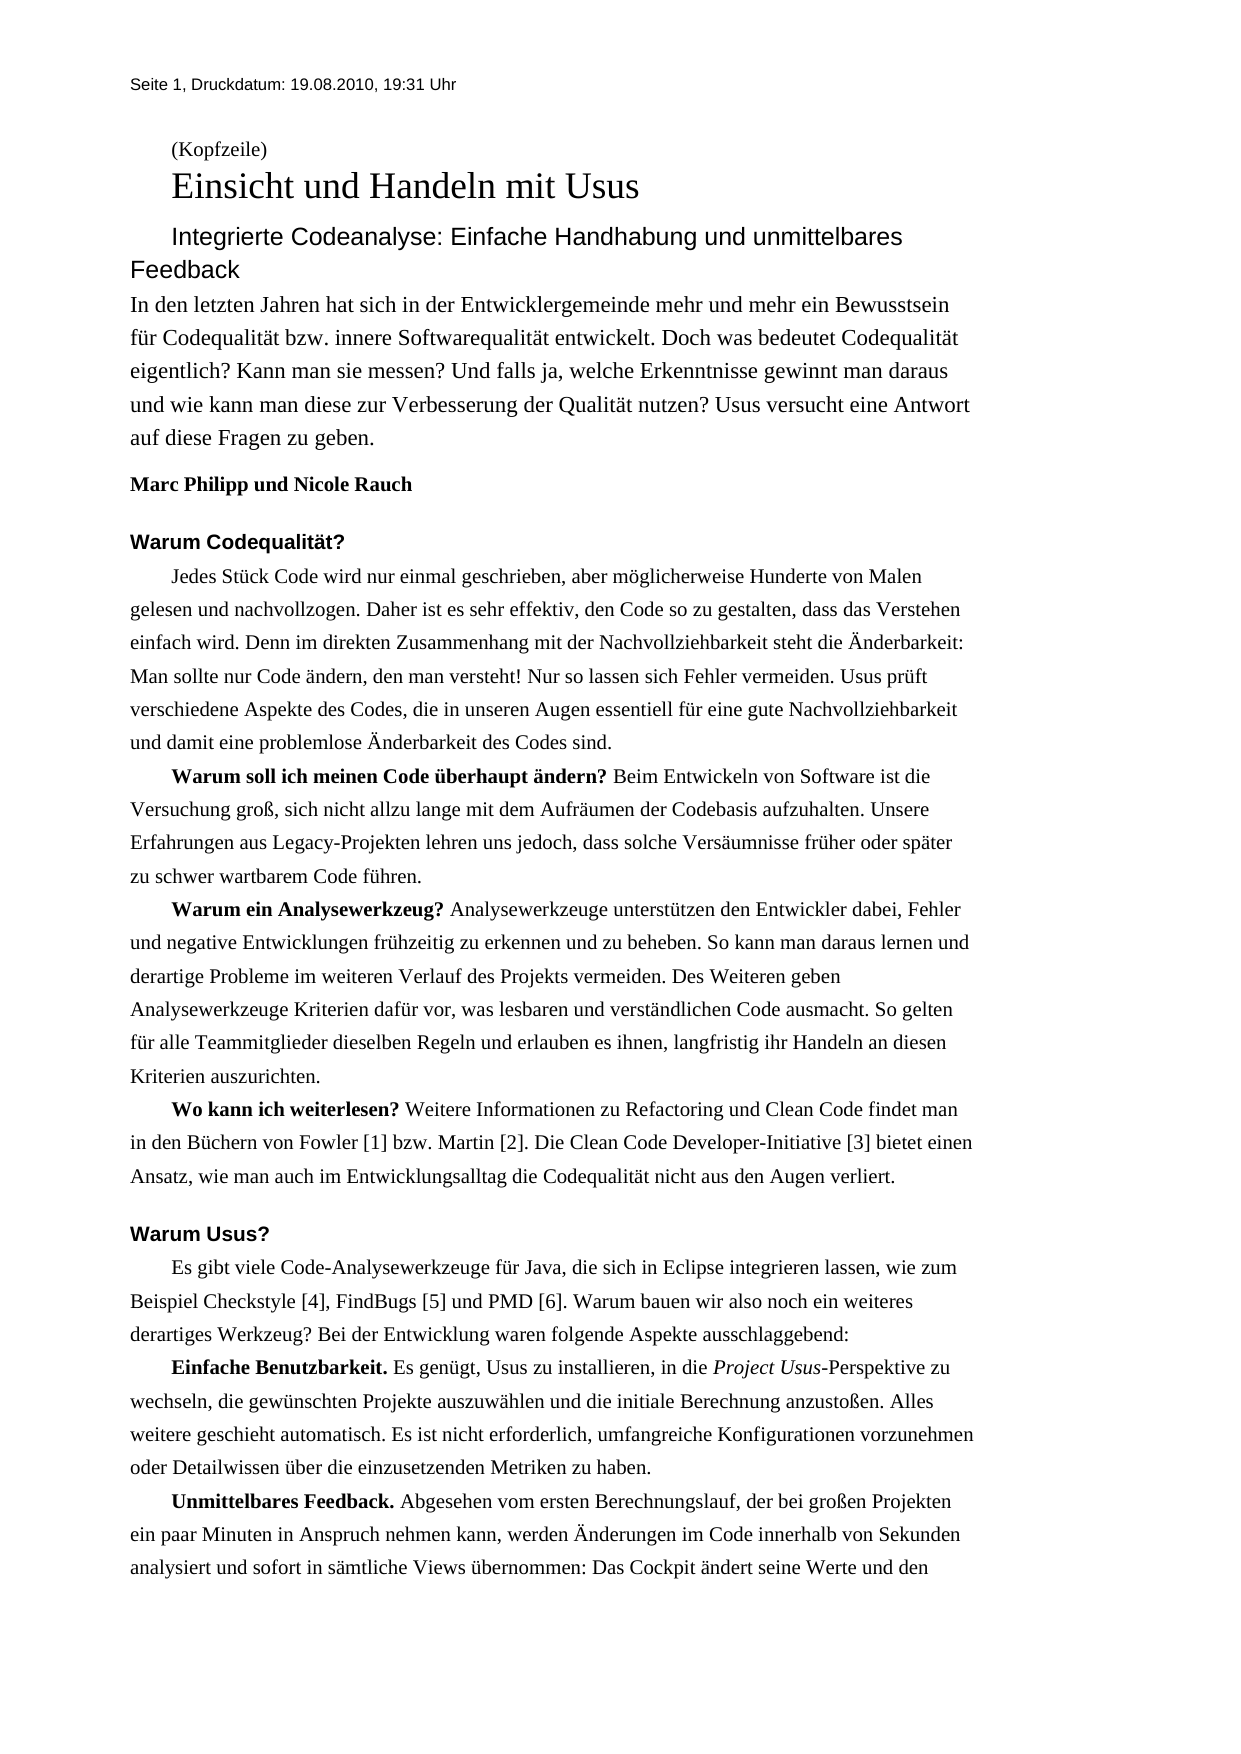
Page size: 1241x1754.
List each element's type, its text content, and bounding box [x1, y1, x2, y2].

text Warum ein Analysewerkzeug? Analysewerkzeuge unterstützen den Entwickler dabei, Fehler und negative Entwicklungen frühzeitig zu erkennen und zu beheben. So kann man daraus lernen und derartige Probleme im weiteren Verlauf des Projekts vermeiden. Des Weiteren geben Analysewerkzeuge Kriterien dafür vor, was lesbaren und verständlichen Code ausmacht. So gelten für alle Teammitglieder dieselben Regeln und erlauben es ihnen, langfristig ihr Handeln an diesen Kriterien auszurichten. [130, 890, 974, 1090]
text Integrierte Codeanalyse: Einfache Handhabung und unmittelbares Feedback [130, 219, 974, 286]
text Einfache Benutzbarkeit. Es genügt, Usus zu installieren, in die Project Usus-Perspektive zu wechseln, die gewünschten Projekte auszuwählen und die initiale Berechnung anzustoßen. Alles weitere geschieht automatisch. Es ist nicht erforderlich, umfangreiche Konfigurationen vorzunehmen oder Detailwissen über die einzusetzenden Metriken zu haben. [130, 1348, 974, 1481]
text Unmittelbares Feedback. Abgesehen vom ersten Berechnungslauf, der bei großen Projekten ein paar Minuten in Anspruch nehmen kann, werden Änderungen im Code innerhalb von Sekunden analysiert und sofort in sämtliche Views übernommen: Das Cockpit ändert seine Werte und den [130, 1481, 974, 1581]
text In den letzten Jahren hat sich in der Entwicklergemeinde mehr und mehr ein Bewusstsein für Codequalität bzw. innere Softwarequalität entwickelt. Doch was bedeutet Codequalität eigentlich? Kann man sie messen? Und falls ja, welche Erkenntnisse gewinnt man daraus und wie kann man diese zur Verbesserung der Qualität nutzen? Usus versucht eine Antwort auf diese Fragen zu geben. [130, 286, 974, 452]
text Warum Codequalität? [130, 523, 974, 556]
text Es gibt viele Code-Analysewerkzeuge für Java, die sich in Eclipse integrieren lassen, wie zum Beispiel Checkstyle [4], FindBugs [5] und PMD [6]. Warum bauen wir also noch ein weiteres derartiges Werkzeug? Bei der Entwicklung waren folgende Aspekte ausschlaggebend: [130, 1248, 974, 1348]
text Warum Usus? [130, 1215, 974, 1248]
text Wo kann ich weiterlesen? Weitere Informationen zu Refactoring und Clean Code findet man in den Büchern von Fowler [1] bzw. Martin [2]. Die Clean Code Developer-Initiative [3] bietet einen Ansatz, wie man auch im Entwicklungsalltag die Codequalität nicht aus den Augen verliert. [130, 1090, 974, 1190]
text Marc Philipp und Nicole Rauch [130, 465, 974, 498]
text Jedes Stück Code wird nur einmal geschrieben, aber möglicherweise Hunderte von Malen gelesen und nachvollzogen. Daher ist es sehr effektiv, den Code so zu gestalten, dass das Verstehen einfach wird. Denn im direkten Zusammenhang mit der Nachvollziehbarkeit steht die Änderbarkeit: Man sollte nur Code ändern, den man versteht! Nur so lassen sich Fehler vermeiden. Usus prüft verschiedene Aspekte des Codes, die in unseren Augen essentiell für eine gute Nachvollziehbarkeit und damit eine problemlose Änderbarkeit des Codes sind. [130, 556, 974, 756]
text Einsicht und Handeln mit Usus [130, 163, 974, 206]
text Warum soll ich meinen Code überhaupt ändern? Beim Entwickeln von Software ist die Versuchung groß, sich nicht allzu lange mit dem Aufräumen der Codebasis aufzuhalten. Unsere Erfahrungen aus Legacy-Projekten lehren uns jedoch, dass solche Versäumnisse früher oder später zu schwer wartbarem Code führen. [130, 756, 974, 890]
text (Kopfzeile) [130, 130, 974, 163]
